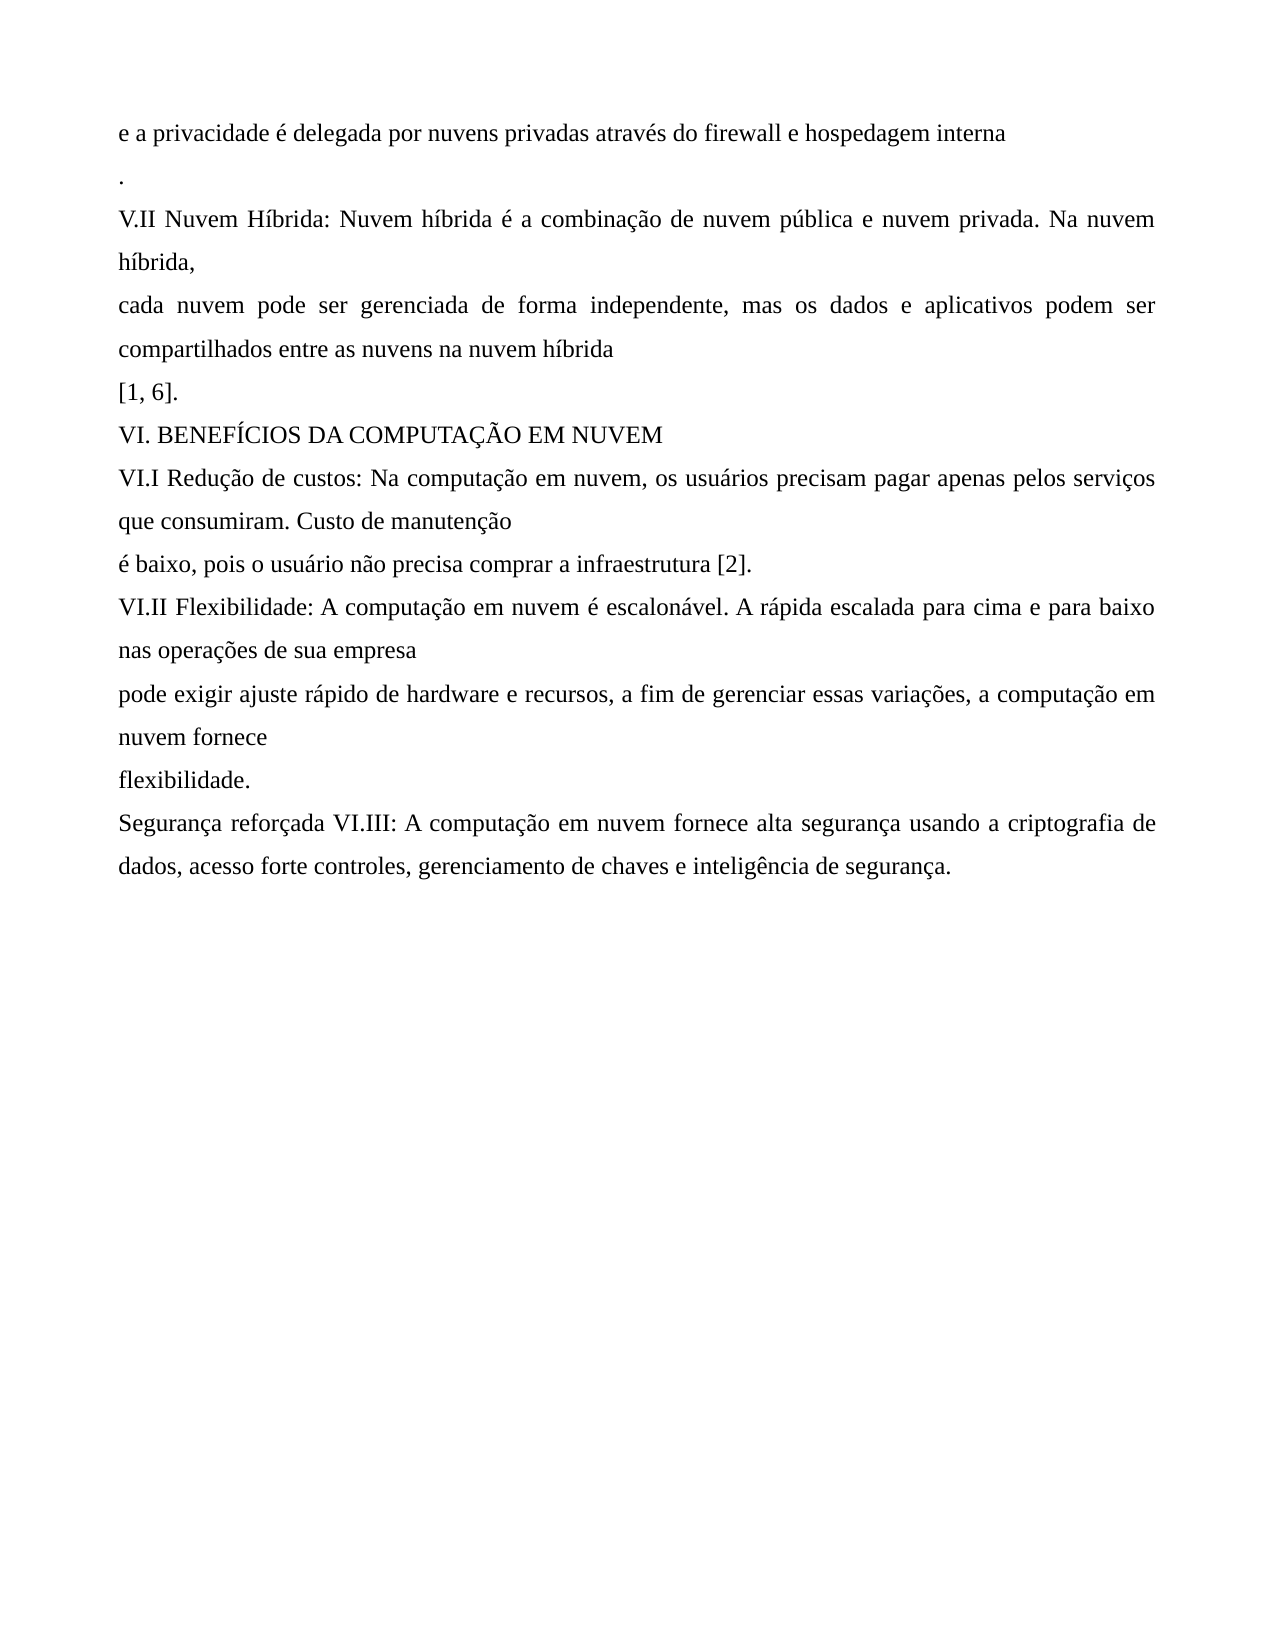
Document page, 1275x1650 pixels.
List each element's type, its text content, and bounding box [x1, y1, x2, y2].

text é baixo, pois o usuário não precisa comprar a infraestrutura [2]. [118, 549, 1157, 578]
text [1, 6]. [118, 377, 1157, 406]
text flexibilidade. [118, 765, 1157, 794]
text VI.II Flexibilidade: A computação em nuvem é escalonável. A rápida escalada para cima e para baixo nas operações de sua empresa [118, 592, 1157, 664]
text pode exigir ajuste rápido de hardware e recursos, a fim de gerenciar essas variações, a computação em nuvem fornece [118, 679, 1157, 751]
text VI. BENEFÍCIOS DA COMPUTAÇÃO EM NUVEM [118, 420, 1157, 449]
text Segurança reforçada VI.III: A computação em nuvem fornece alta segurança usando a criptografia de dados, acesso forte controles, gerenciamento de chaves e inteligência de segurança. [118, 808, 1157, 880]
text . [118, 161, 1157, 190]
text VI.I Redução de custos: Na computação em nuvem, os usuários precisam pagar apenas pelos serviços que consumiram. Custo de manutenção [118, 463, 1157, 535]
text V.II Nuvem Híbrida: Nuvem híbrida é a combinação de nuvem pública e nuvem privada. Na nuvem híbrida, [118, 204, 1157, 276]
text cada nuvem pode ser gerenciada de forma independente, mas os dados e aplicativos podem ser compartilhados entre as nuvens na nuvem híbrida [118, 291, 1157, 362]
text e a privacidade é delegada por nuvens privadas através do firewall e hospedagem interna [118, 118, 1157, 147]
